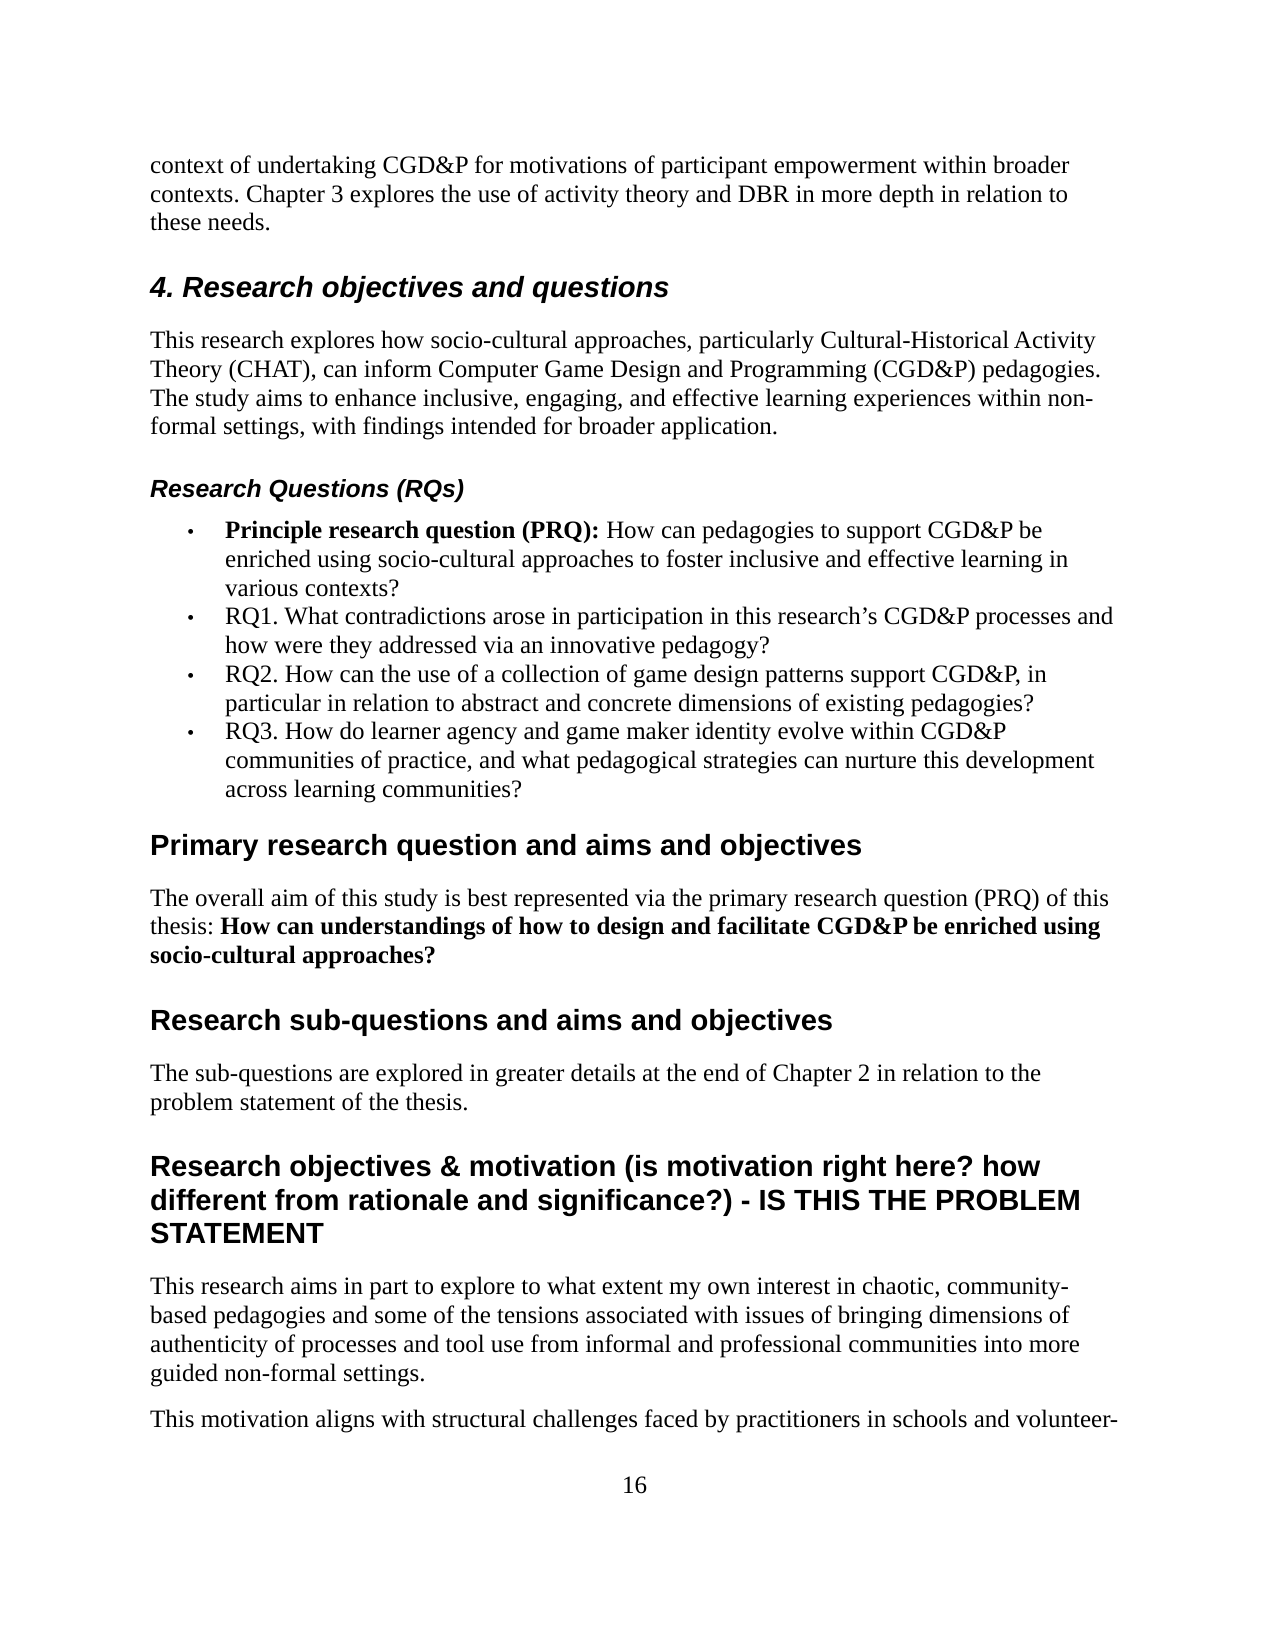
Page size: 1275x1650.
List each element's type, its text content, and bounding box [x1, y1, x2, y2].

list RQ3. How do learner agency and game maker identity evolve within CGD&P communities of practice, and what pedagogical strategies can nurture this development across learning communities? [187, 716, 1125, 803]
text context of undertaking CGD&P for motivations of participant empowerment within broader contexts. Chapter 3 explores the use of activity theory and DBR in more depth in relation to these needs. [150, 150, 1125, 236]
subtitle Research objectives & motivation (is motivation right here? how different from rationale and significance?) - IS THIS THE PROBLEM STATEMENT [150, 1149, 1125, 1250]
text This research explores how socio-cultural approaches, particularly Cultural-Historical Activity Theory (CHAT), can inform Computer Game Design and Programming (CGD&P) pedagogies. The study aims to enhance inclusive, engaging, and effective learning experiences within non-formal settings, with findings intended for broader application. [150, 325, 1125, 440]
subtitle Research Questions (RQs) [150, 474, 1125, 503]
text The overall aim of this study is best represented via the primary research question (PRQ) of this thesis: How can understandings of how to design and facilitate CGD&P be enriched using socio-cultural approaches? [150, 883, 1125, 969]
list RQ1. What contradictions arose in participation in this research’s CGD&P processes and how were they addressed via an innovative pedagogy? [187, 601, 1125, 659]
text This research aims in part to explore to what extent my own interest in chaotic, community-based pedagogies and some of the tensions associated with issues of bringing dimensions of authenticity of processes and tool use from informal and professional communities into more guided non-formal settings. [150, 1271, 1125, 1386]
text This motivation aligns with structural challenges faced by practitioners in schools and volunteer- [150, 1404, 1125, 1433]
subtitle 4. Research objectives and questions [150, 270, 1125, 304]
list RQ2. How can the use of a collection of game design patterns support CGD&P, in particular in relation to abstract and concrete dimensions of existing pedagogies? [187, 659, 1125, 716]
subtitle Primary research question and aims and objectives [150, 828, 1125, 861]
subtitle Research sub-questions and aims and objectives [150, 1003, 1125, 1036]
list Principle research question (PRQ): How can pedagogies to support CGD&P be enriched using socio-cultural approaches to foster inclusive and effective learning in various contexts? [187, 515, 1125, 601]
text The sub-questions are explored in greater details at the end of Chapter 2 in relation to the problem statement of the thesis. [150, 1058, 1125, 1115]
